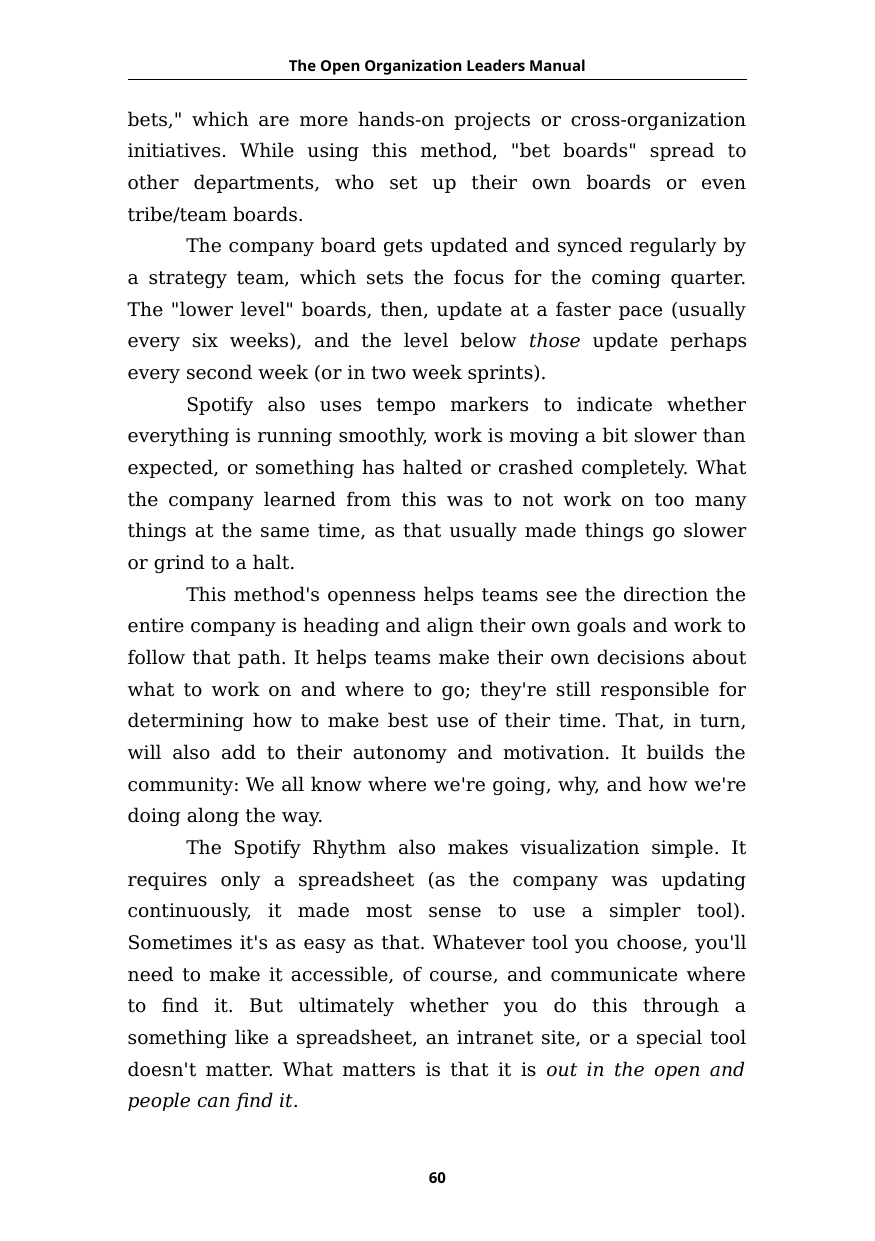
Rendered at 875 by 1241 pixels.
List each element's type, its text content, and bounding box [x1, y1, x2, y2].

text The company board gets updated and synced regularly by a strategy team, which sets the focus for the coming quarter. The "lower level" boards, then, update at a faster pace (usually every six weeks), and the level below those update perhaps every second week (or in two week sprints). [127, 235, 747, 384]
text bets," which are more hands-on projects or cross-organization initiatives. While using this method, "bet boards" spread to other departments, who set up their own boards or even tribe/team boards. [127, 109, 747, 226]
text This method's openness helps teams see the direction the entire company is heading and align their own goals and work to follow that path. It helps teams make their own decisions about what to work on and where to go; they're still responsible for determining how to make best use of their time. That, in turn, will also add to their autonomy and motivation. It builds the community: We all know where we're going, why, and how we're doing along the way. [127, 584, 747, 827]
text The Spotify Rhythm also makes visualization simple. It requires only a spreadsheet (as the company was updating continuously, it made most sense to use a simpler tool). Sometimes it's as easy as that. Whatever tool you choose, you'll need to make it accessible, of course, and communicate where to find it. But ultimately whether you do this through a something like a spreadsheet, an intranet site, or a special tool doesn't matter. What matters is that it is out in the open and people can find it. [127, 837, 747, 1112]
text Spotify also uses tempo markers to indicate whether everything is running smoothly, work is moving a bit slower than expected, or something has halted or crashed completely. What the company learned from this was to not work on too many things at the same time, as that usually made things go slower or grind to a halt. [127, 394, 747, 574]
